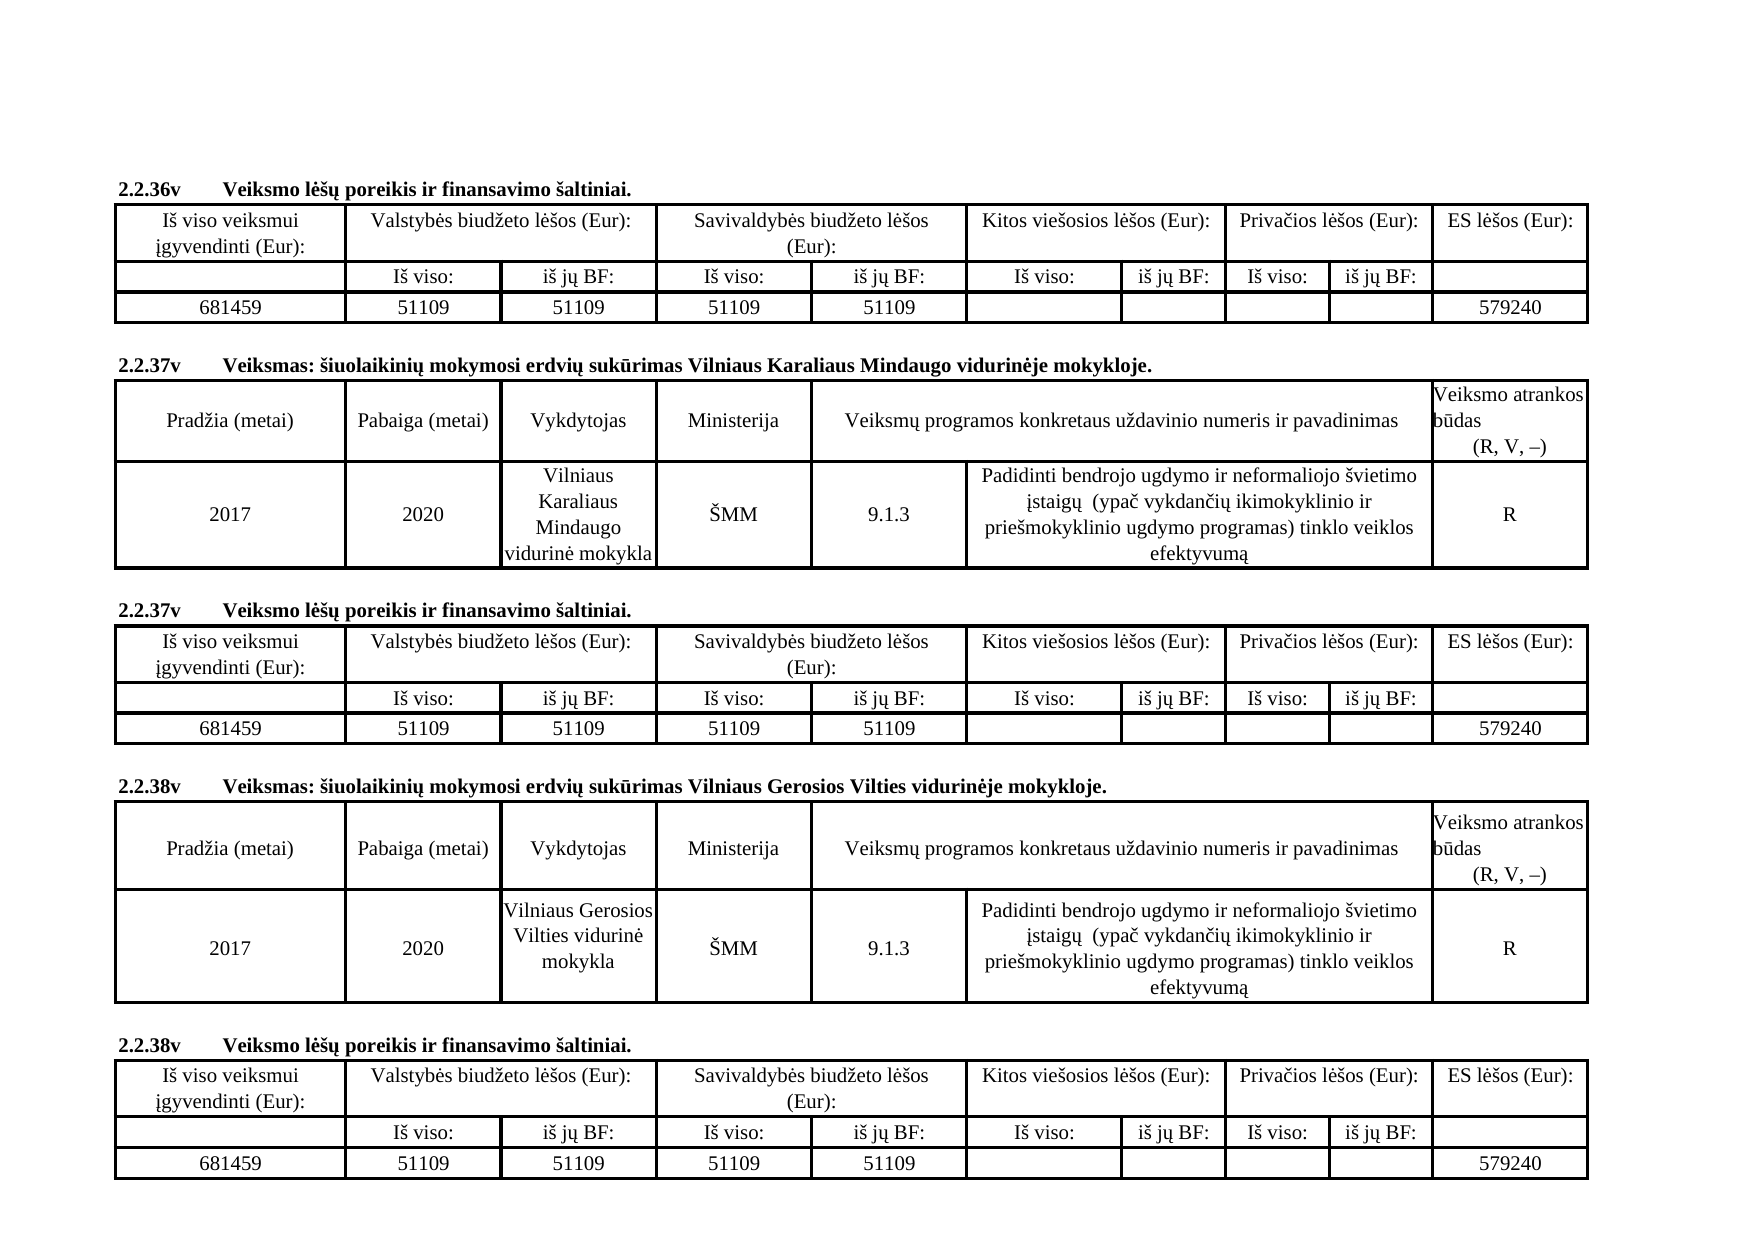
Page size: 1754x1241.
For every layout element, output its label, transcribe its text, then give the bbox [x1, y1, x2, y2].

table_cell iš jų BF: [813, 1118, 965, 1146]
table_cell 2017 [117, 463, 344, 566]
table_cell [1123, 715, 1224, 742]
table_header Iš viso veiksmui įgyvendinti (Eur): [117, 628, 344, 681]
table_cell [1331, 715, 1431, 742]
table_cell 681459 [117, 294, 344, 321]
table_cell Iš viso: [658, 263, 810, 290]
table_cell 579240 [1434, 1149, 1586, 1177]
table_header Privačios lėšos (Eur): [1227, 206, 1431, 259]
table_cell 579240 [1434, 715, 1586, 742]
table_cell 9.1.3 [813, 891, 965, 1001]
table_cell iš jų BF: [503, 684, 655, 711]
table_cell iš jų BF: [1331, 1118, 1431, 1146]
table_cell 51109 [347, 715, 499, 742]
text 2.2.38v Veiksmas: šiuolaikinių mokymosi erdvių sukūrimas Vilniaus Gerosios Vilties vidurinėje mokykloje. [118, 774, 1636, 798]
table_cell Vilniaus Gerosios Vilties vidurinė mokykla [503, 891, 655, 1001]
table_cell 51109 [347, 294, 499, 321]
table_header ES lėšos (Eur): [1434, 1062, 1586, 1115]
table_cell Iš viso: [347, 1118, 499, 1146]
table_header Valstybės biudžeto lėšos (Eur): [347, 206, 655, 259]
table_cell Padidinti bendrojo ugdymo ir neformaliojo švietimo įstaigų (ypač vykdančių ikimokyklinio ir priešmokyklinio ugdymo programas) tinklo veiklos efektyvumą [968, 463, 1431, 566]
table_cell [968, 715, 1120, 742]
table_cell Iš viso: [968, 684, 1120, 711]
table_cell [1123, 1149, 1224, 1177]
table_header Pabaiga (metai) [347, 803, 499, 888]
table_header Kitos viešosios lėšos (Eur): [968, 206, 1224, 259]
table_cell [1227, 1149, 1328, 1177]
table_cell Iš viso: [1227, 684, 1328, 711]
table_cell R [1434, 463, 1586, 566]
table_cell iš jų BF: [1123, 684, 1224, 711]
table_cell Iš viso: [658, 684, 810, 711]
table_cell 51109 [813, 1149, 965, 1177]
table_cell [1434, 263, 1586, 290]
table_header Savivaldybės biudžeto lėšos (Eur): [658, 628, 965, 681]
table_cell 51109 [347, 1149, 499, 1177]
text 2.2.37v Veiksmo lėšų poreikis ir finansavimo šaltiniai. [118, 598, 1636, 622]
table_header Savivaldybės biudžeto lėšos (Eur): [658, 206, 965, 259]
table_cell iš jų BF: [1331, 263, 1431, 290]
table_cell ŠMM [658, 463, 810, 566]
table_header Pradžia (metai) [117, 803, 344, 888]
table_header Veiksmų programos konkretaus uždavinio numeris ir pavadinimas [813, 382, 1431, 460]
table_cell 2020 [347, 891, 499, 1001]
table_header Pradžia (metai) [117, 382, 344, 460]
table_cell iš jų BF: [503, 1118, 655, 1146]
table_cell [1123, 294, 1224, 321]
table_cell iš jų BF: [813, 684, 965, 711]
table_header Kitos viešosios lėšos (Eur): [968, 1062, 1224, 1115]
text 2.2.37v Veiksmas: šiuolaikinių mokymosi erdvių sukūrimas Vilniaus Karaliaus Mindaugo vidurinėje mokykloje. [118, 353, 1636, 377]
table_header Valstybės biudžeto lėšos (Eur): [347, 1062, 655, 1115]
table_header Valstybės biudžeto lėšos (Eur): [347, 628, 655, 681]
text 2.2.38v Veiksmo lėšų poreikis ir finansavimo šaltiniai. [118, 1033, 1636, 1057]
table_cell 579240 [1434, 294, 1586, 321]
table_cell [968, 294, 1120, 321]
table_cell Iš viso: [658, 1118, 810, 1146]
table_cell 2020 [347, 463, 499, 566]
table_cell R [1434, 891, 1586, 1001]
table_cell iš jų BF: [503, 263, 655, 290]
table_cell iš jų BF: [813, 263, 965, 290]
table_cell Iš viso: [347, 263, 499, 290]
table_cell iš jų BF: [1123, 1118, 1224, 1146]
table_cell Iš viso: [1227, 1118, 1328, 1146]
table_cell Padidinti bendrojo ugdymo ir neformaliojo švietimo įstaigų (ypač vykdančių ikimokyklinio ir priešmokyklinio ugdymo programas) tinklo veiklos efektyvumą [968, 891, 1431, 1001]
table_cell 51109 [658, 1149, 810, 1177]
table_cell 681459 [117, 715, 344, 742]
table_cell [1434, 684, 1586, 711]
table_cell 51109 [503, 294, 655, 321]
table_header ES lėšos (Eur): [1434, 206, 1586, 259]
table_header Vykdytojas [503, 382, 655, 460]
table_cell 681459 [117, 1149, 344, 1177]
table_header Ministerija [658, 382, 810, 460]
table_cell [1331, 1149, 1431, 1177]
text 2.2.36v Veiksmo lėšų poreikis ir finansavimo šaltiniai. [118, 177, 1636, 201]
table_header ES lėšos (Eur): [1434, 628, 1586, 681]
table_cell 51109 [658, 294, 810, 321]
table_cell Iš viso: [347, 684, 499, 711]
table_cell [968, 1149, 1120, 1177]
table_cell 51109 [503, 715, 655, 742]
table_cell Iš viso: [968, 263, 1120, 290]
table_header Vykdytojas [503, 803, 655, 888]
table_cell 51109 [813, 715, 965, 742]
table_cell 51109 [813, 294, 965, 321]
table_cell 51109 [658, 715, 810, 742]
table_header Pabaiga (metai) [347, 382, 499, 460]
table_cell [1331, 294, 1431, 321]
table_cell Vilniaus Karaliaus Mindaugo vidurinė mokykla [503, 463, 655, 566]
table_cell 51109 [503, 1149, 655, 1177]
table_cell [1434, 1118, 1586, 1146]
table_header Privačios lėšos (Eur): [1227, 1062, 1431, 1115]
table_header Kitos viešosios lėšos (Eur): [968, 628, 1224, 681]
table_header Veiksmų programos konkretaus uždavinio numeris ir pavadinimas [813, 803, 1431, 888]
table_header Iš viso veiksmui įgyvendinti (Eur): [117, 1062, 344, 1115]
table_cell ŠMM [658, 891, 810, 1001]
table_header Veiksmo atrankos būdas (R, V, –) [1434, 382, 1586, 460]
table_cell [1227, 715, 1328, 742]
table_header Savivaldybės biudžeto lėšos (Eur): [658, 1062, 965, 1115]
table_header Ministerija [658, 803, 810, 888]
table_cell 9.1.3 [813, 463, 965, 566]
table_cell Iš viso: [1227, 263, 1328, 290]
table_header Iš viso veiksmui įgyvendinti (Eur): [117, 206, 344, 259]
table_cell [117, 1118, 344, 1146]
table_header Veiksmo atrankos būdas (R, V, –) [1434, 803, 1586, 888]
table_cell [117, 263, 344, 290]
table_cell iš jų BF: [1123, 263, 1224, 290]
table_cell iš jų BF: [1331, 684, 1431, 711]
table_header Privačios lėšos (Eur): [1227, 628, 1431, 681]
table_cell [1227, 294, 1328, 321]
table_cell [117, 684, 344, 711]
table_cell 2017 [117, 891, 344, 1001]
table_cell Iš viso: [968, 1118, 1120, 1146]
